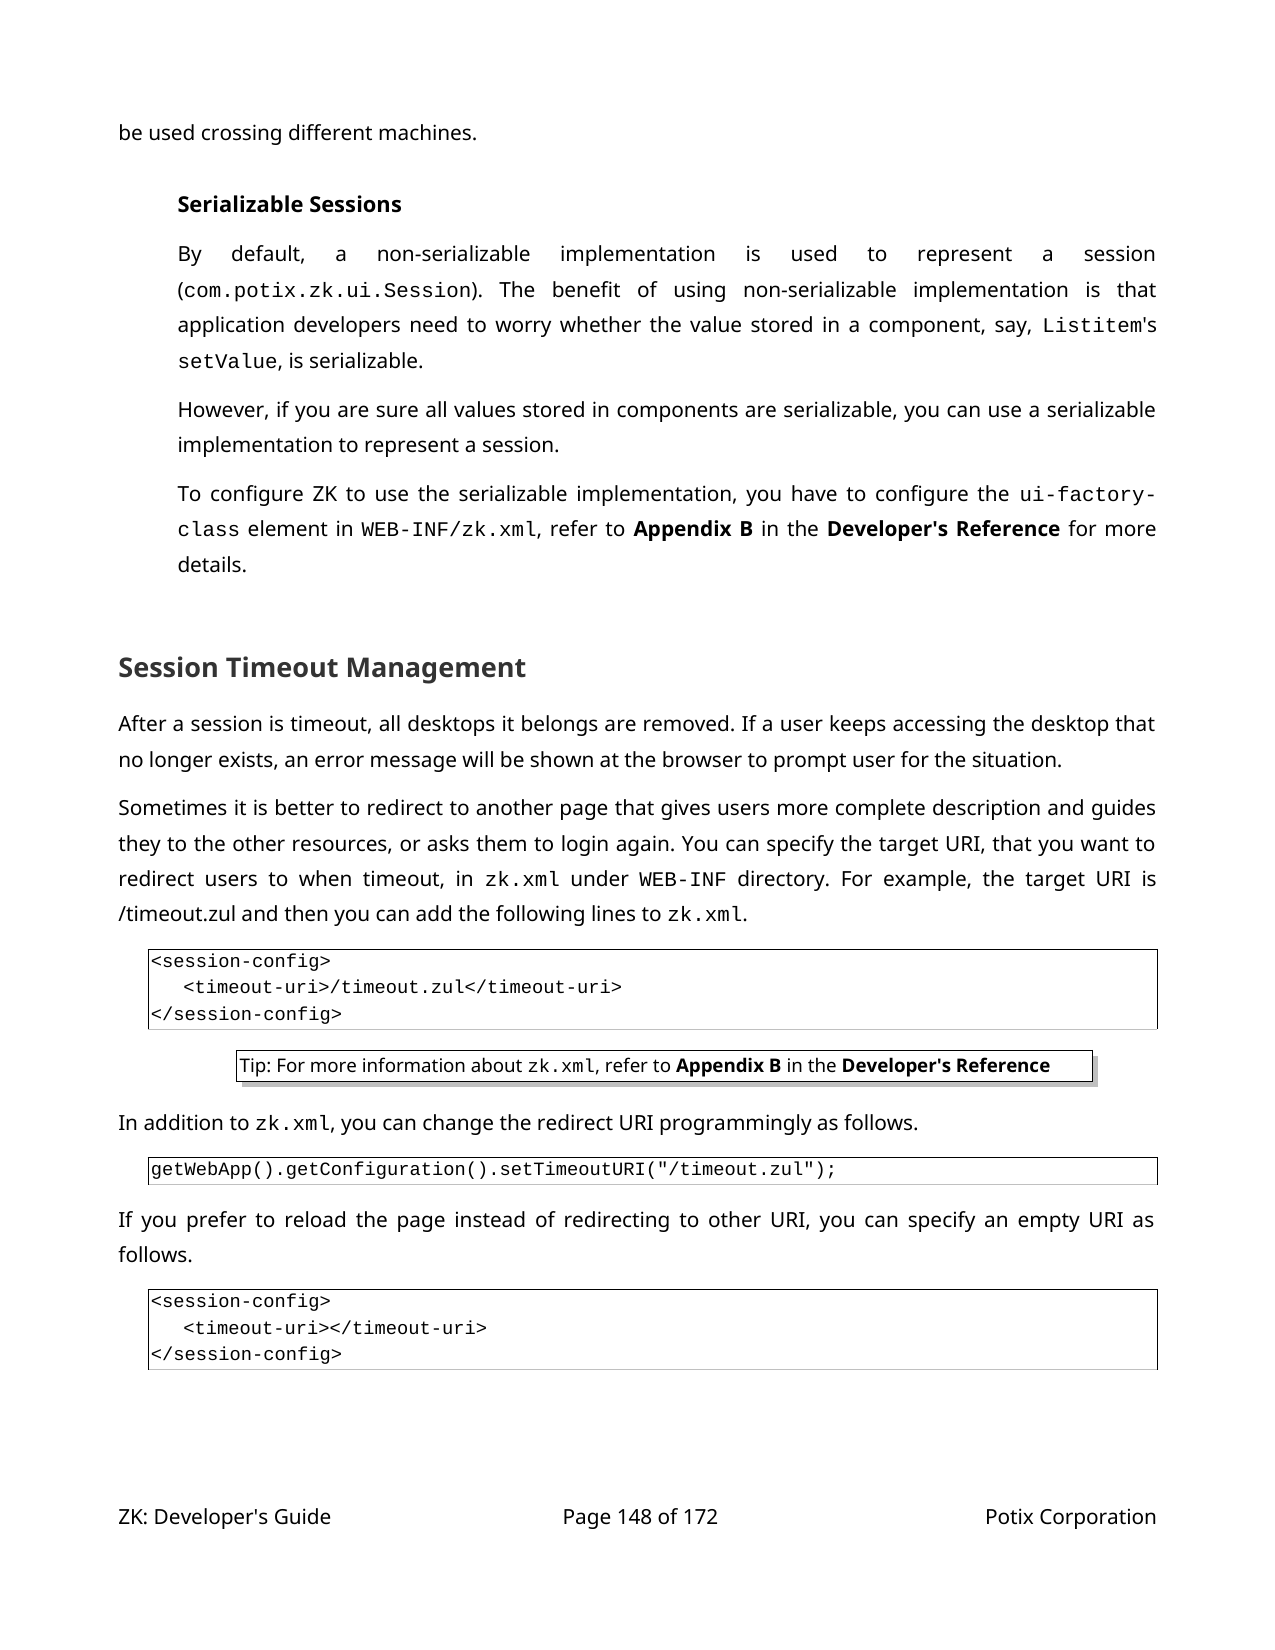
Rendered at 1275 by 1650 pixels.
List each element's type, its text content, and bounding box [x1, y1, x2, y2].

text By default, a non-serializable implementation is used to represent a session (com.potix.zk.ui.Session). The benefit of using non-serializable implementation is that application developers need to worry whether the value stored in a component, say, Listitem's setValue, is serializable. [177, 239, 1157, 374]
text getWebApp().getConfiguration().setTimeoutURI("/timeout.zul"); [149, 1158, 1157, 1184]
subtitle Serializable Sessions [177, 189, 1157, 219]
text Tip: For more information about zk.xml, refer to Appendix B in the Developer's Reference [237, 1051, 1092, 1081]
text be used crossing different machines. [118, 118, 1157, 146]
text If you prefer to reload the page instead of redirecting to other URI, you can specify an empty URI as follows. [118, 1205, 1157, 1268]
text <session-config> <timeout-uri></timeout-uri> </session-config> [149, 1290, 1157, 1369]
text <session-config> <timeout-uri>/timeout.zul</timeout-uri> </session-config> [149, 950, 1157, 1029]
text After a session is timeout, all desktops it belongs are removed. If a user keeps accessing the desktop that no longer exists, an error message will be shown at the browser to prompt user for the situation. [118, 709, 1157, 773]
subtitle Session Timeout Management [118, 649, 1157, 686]
text In addition to zk.xml, you can change the redirect URI programmingly as follows. [118, 1108, 1157, 1137]
text Sometimes it is better to redirect to another page that gives users more complete description and guides they to the other resources, or asks them to login again. You can specify the target URI, that you want to redirect users to when timeout, in zk.xml under WEB-INF directory. For example, the target URI is /timeout.zul and then you can add the following lines to zk.xml. [118, 793, 1157, 928]
text However, if you are sure all values stored in components are serializable, you can use a serializable implementation to represent a session. [177, 395, 1157, 458]
text To configure ZK to use the serializable implementation, you have to configure the ui-factory-class element in WEB-INF/zk.xml, refer to Appendix B in the Developer's Reference for more details. [177, 479, 1157, 578]
